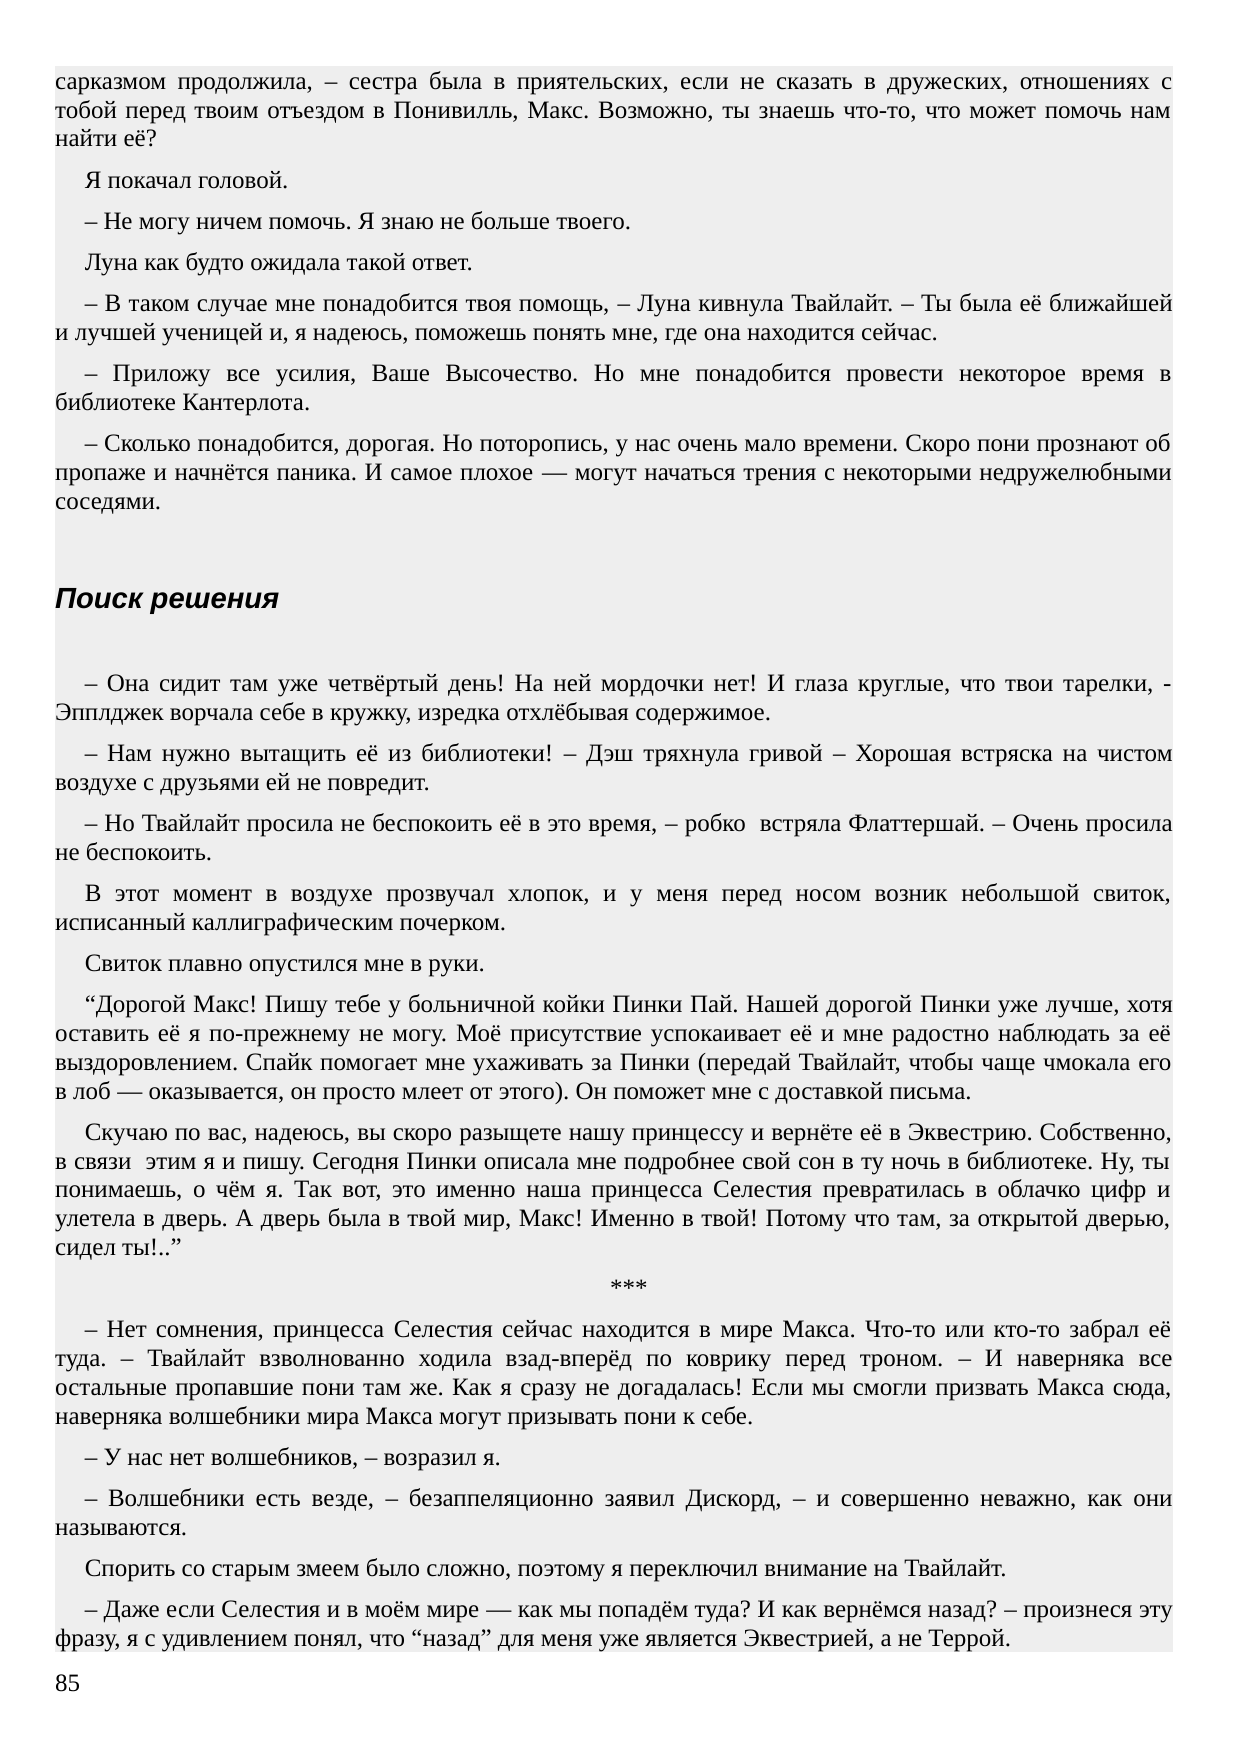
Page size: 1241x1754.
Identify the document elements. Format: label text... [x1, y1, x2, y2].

text “Дорогой Макс! Пишу тебе у больничной койки Пинки Пай. Нашей дорогой Пинки уже лучше, хотя оставить её я по-прежнему не могу. Моё присутствие успокаивает её и мне радостно наблюдать за её выздоровлением. Спайк помогает мне ухаживать за Пинки (передай Твайлайт, чтобы чаще чмокала его в лоб — оказывается, он просто млеет от этого). Он поможет мне с доставкой письма. [55, 989, 1173, 1104]
text В этот момент в воздухе прозвучал хлопок, и у меня перед носом возник небольшой свиток, исписанный каллиграфическим почерком. [55, 878, 1173, 936]
text – Волшебники есть везде, – безаппеляционно заявил Дискорд, – и совершенно неважно, как они называются. [55, 1483, 1173, 1541]
text – Она сидит там уже четвёртый день! На ней мордочки нет! И глаза круглые, что твои тарелки, - Эпплджек ворчала себе в кружку, изредка отхлёбывая содержимое. [55, 668, 1173, 726]
text – Нет сомнения, принцесса Селестия сейчас находится в мире Макса. Что-то или кто-то забрал её туда. – Твайлайт взволнованно ходила взад-вперёд по коврику перед троном. – И наверняка все остальные пропавшие пони там же. Как я сразу не догадалась! Если мы смогли призвать Макса сюда, наверняка волшебники мира Макса могут призывать пони к себе. [55, 1314, 1173, 1429]
text – Сколько понадобится, дорогая. Но поторопись, у нас очень мало времени. Скоро пони прознают об пропаже и начнётся паника. И самое плохое — могут начаться трения с некоторыми недружелюбными соседями. [55, 428, 1173, 515]
text Свиток плавно опустился мне в руки. [55, 948, 1173, 977]
text Я покачал головой. [55, 165, 1173, 193]
text – Нам нужно вытащить её из библиотеки! – Дэш тряхнула гривой – Хорошая встряска на чистом воздухе с друзьями ей не повредит. [55, 738, 1173, 796]
text сарказмом продолжила, – сестра была в приятельских, если не сказать в дружеских, отношениях с тобой перед твоим отъездом в Понивилль, Макс. Возможно, ты знаешь что-то, что может помочь нам найти её? [55, 66, 1173, 152]
text – Даже если Селестия и в моём мире — как мы попадём туда? И как вернёмся назад? – произнеся эту фразу, я с удивлением понял, что “назад” для меня уже является Эквестрией, а не Террой. [55, 1594, 1173, 1652]
text Луна как будто ожидала такой ответ. [55, 247, 1173, 276]
text Скучаю по вас, надеюсь, вы скоро разыщете нашу принцессу и вернёте её в Эквестрию. Собственно, в связи этим я и пишу. Сегодня Пинки описала мне подробнее свой сон в ту ночь в библиотеке. Ну, ты понимаешь, о чём я. Так вот, это именно наша принцесса Селестия превратилась в облачко цифр и улетела в дверь. А дверь была в твой мир, Макс! Именно в твой! Потому что там, за открытой дверью, сидел ты!..” [55, 1117, 1173, 1261]
text – Но Твайлайт просила не беспокоить её в это время, – робко встряла Флаттершай. – Очень просила не беспокоить. [55, 808, 1173, 866]
text – Приложу все усилия, Ваше Высочество. Но мне понадобится провести некоторое время в библиотеке Кантерлота. [55, 358, 1173, 416]
text – В таком случае мне понадобится твоя помощь, – Луна кивнула Твайлайт. – Ты была её ближайшей и лучшей ученицей и, я надеюсь, поможешь понять мне, где она находится сейчас. [55, 288, 1173, 346]
text *** [55, 1273, 1173, 1302]
text Спорить со старым змеем было сложно, поэтому я переключил внимание на Твайлайт. [55, 1553, 1173, 1582]
text – Не могу ничем помочь. Я знаю не больше твоего. [55, 206, 1173, 235]
subtitle Поиск решения [55, 581, 1173, 614]
text – У нас нет волшебников, – возразил я. [55, 1442, 1173, 1471]
